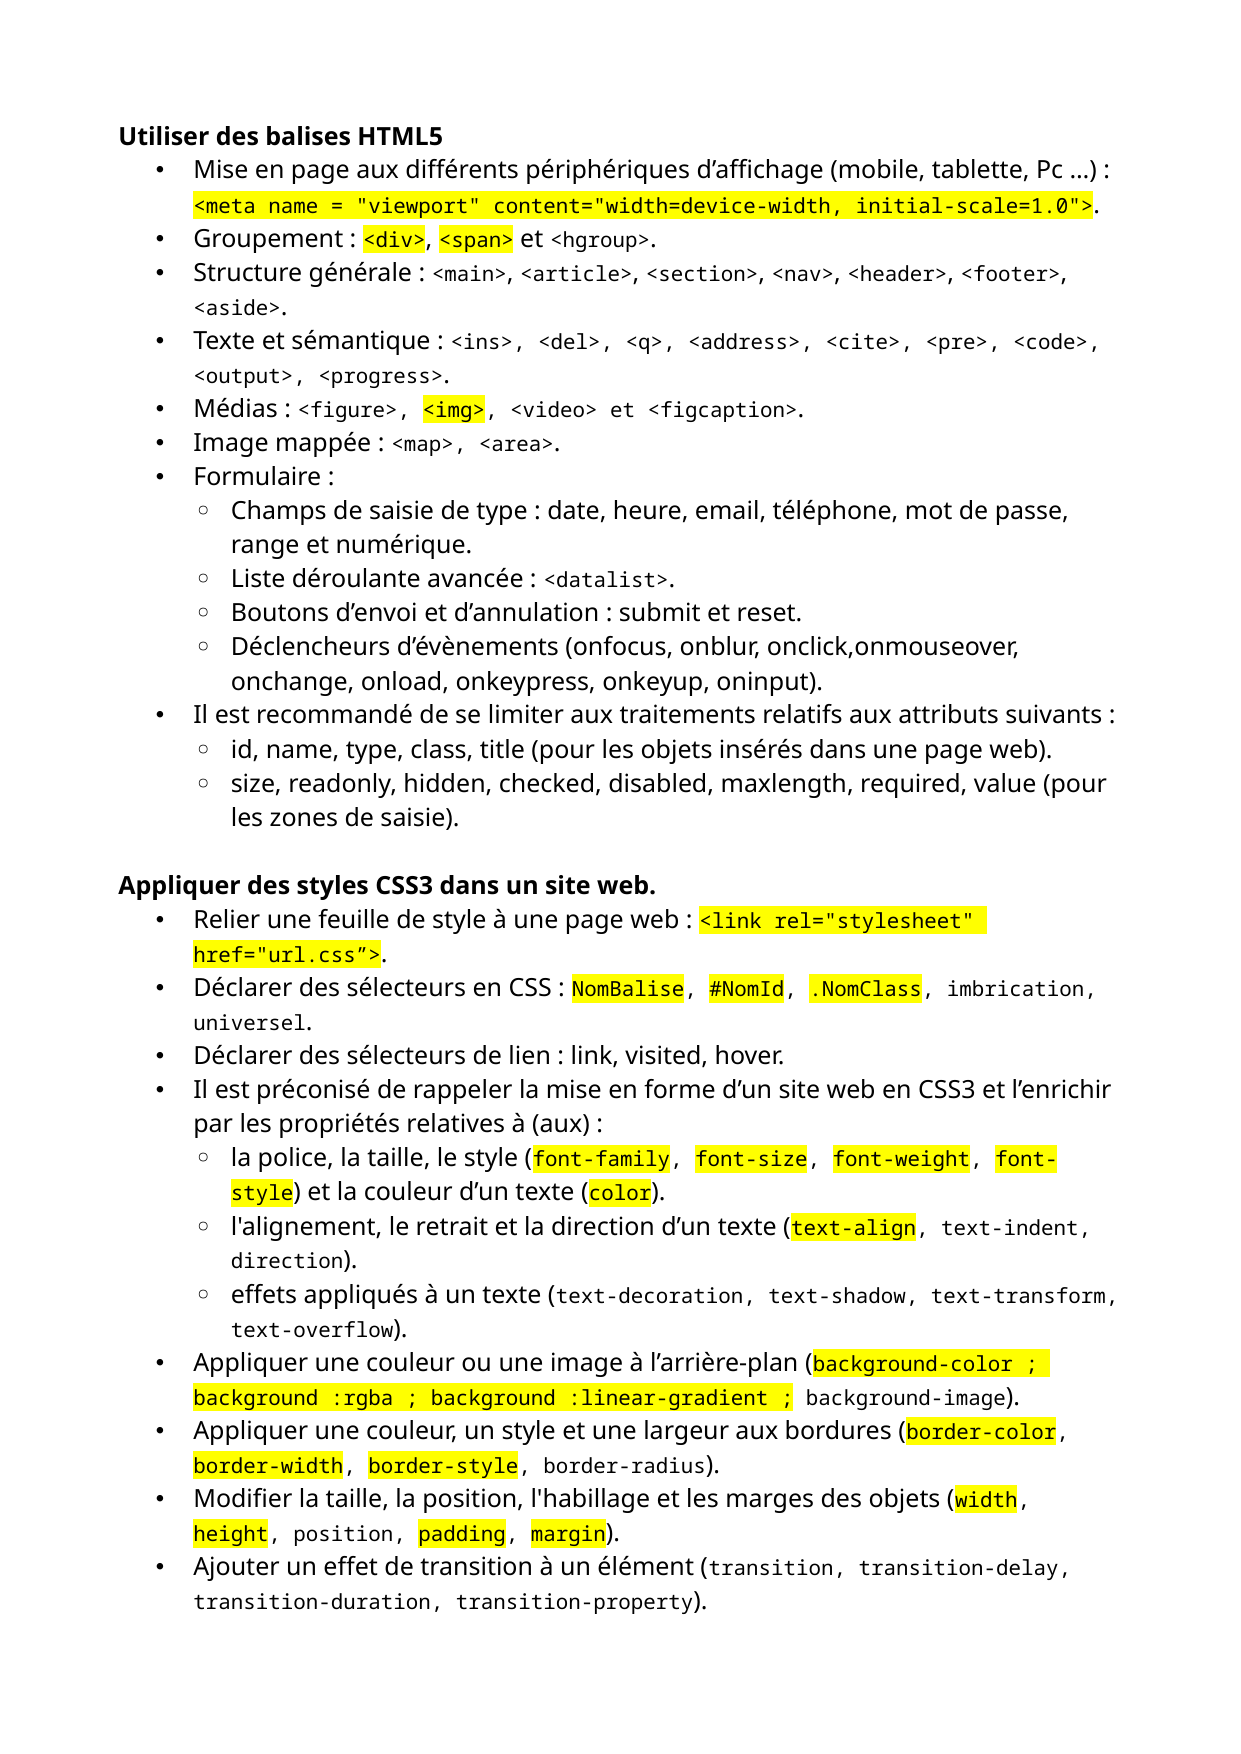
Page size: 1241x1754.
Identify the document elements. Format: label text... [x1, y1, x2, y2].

list Il est recommandé de se limiter aux traitements relatifs aux attributs suivants : [156, 697, 1122, 731]
list Structure générale : <main>, <article>, <section>, <nav>, <header>, <footer>, <aside>. [156, 254, 1122, 322]
list id, name, type, class, title (pour les objets insérés dans une page web). [193, 731, 1122, 765]
list la police, la taille, le style (font-family, font-size, font-weight, font-style) et la couleur d’un texte (color). [193, 1140, 1122, 1208]
list Ajouter un effet de transition à un élément (transition, transition-delay, transition-duration, transition-property). [156, 1549, 1122, 1617]
text Appliquer des styles CSS3 dans un site web. [118, 867, 1122, 902]
list <meta name = "viewport" content="width=device-width, initial-scale=1.0">. [156, 186, 1122, 220]
list Déclarer des sélecteurs de lien : link, visited, hover. [156, 1038, 1122, 1072]
list Groupement : <div>, <span> et <hgroup>. [156, 220, 1122, 254]
list Mise en page aux différents périphériques d’affichage (mobile, tablette, Pc …) : [156, 152, 1122, 186]
list Déclarer des sélecteurs en CSS : NomBalise, #NomId, .NomClass, imbrication, universel. [156, 970, 1122, 1038]
list Relier une feuille de style à une page web : <link rel="stylesheet" href="url.css”>. [156, 902, 1122, 970]
list l'alignement, le retrait et la direction d’un texte (text-align, text-indent, direction). [193, 1208, 1122, 1276]
list Formulaire : [156, 459, 1122, 493]
list Appliquer une couleur ou une image à l’arrière-plan (background-color ; background :rgba ; background :linear-gradient ; background-image). [156, 1344, 1122, 1412]
text Utiliser des balises HTML5 [118, 118, 1122, 152]
list Médias : <figure>, <img>, <video> et <figcaption>. [156, 391, 1122, 425]
list effets appliqués à un texte (text-decoration, text-shadow, text-transform, text-overflow). [193, 1276, 1122, 1344]
list Champs de saisie de type : date, heure, email, téléphone, mot de passe, range et numérique. [193, 493, 1122, 561]
list Image mappée : <map>, <area>. [156, 425, 1122, 459]
list Appliquer une couleur, un style et une largeur aux bordures (border-color, border-width, border-style, border-radius). [156, 1412, 1122, 1481]
list size, readonly, hidden, checked, disabled, maxlength, required, value (pour les zones de saisie). [193, 765, 1122, 833]
list Boutons d’envoi et d’annulation : submit et reset. [193, 595, 1122, 629]
list Liste déroulante avancée : <datalist>. [193, 561, 1122, 595]
list Déclencheurs d’évènements (onfocus, onblur, onclick,onmouseover, onchange, onload, onkeypress, onkeyup, oninput). [193, 629, 1122, 697]
list Il est préconisé de rappeler la mise en forme d’un site web en CSS3 et l’enrichir par les propriétés relatives à (aux) : [156, 1072, 1122, 1140]
list Texte et sémantique : <ins>, <del>, <q>, <address>, <cite>, <pre>, <code>, <output>, <progress>. [156, 322, 1122, 391]
list Modifier la taille, la position, l'habillage et les marges des objets (width, height, position, padding, margin). [156, 1481, 1122, 1549]
